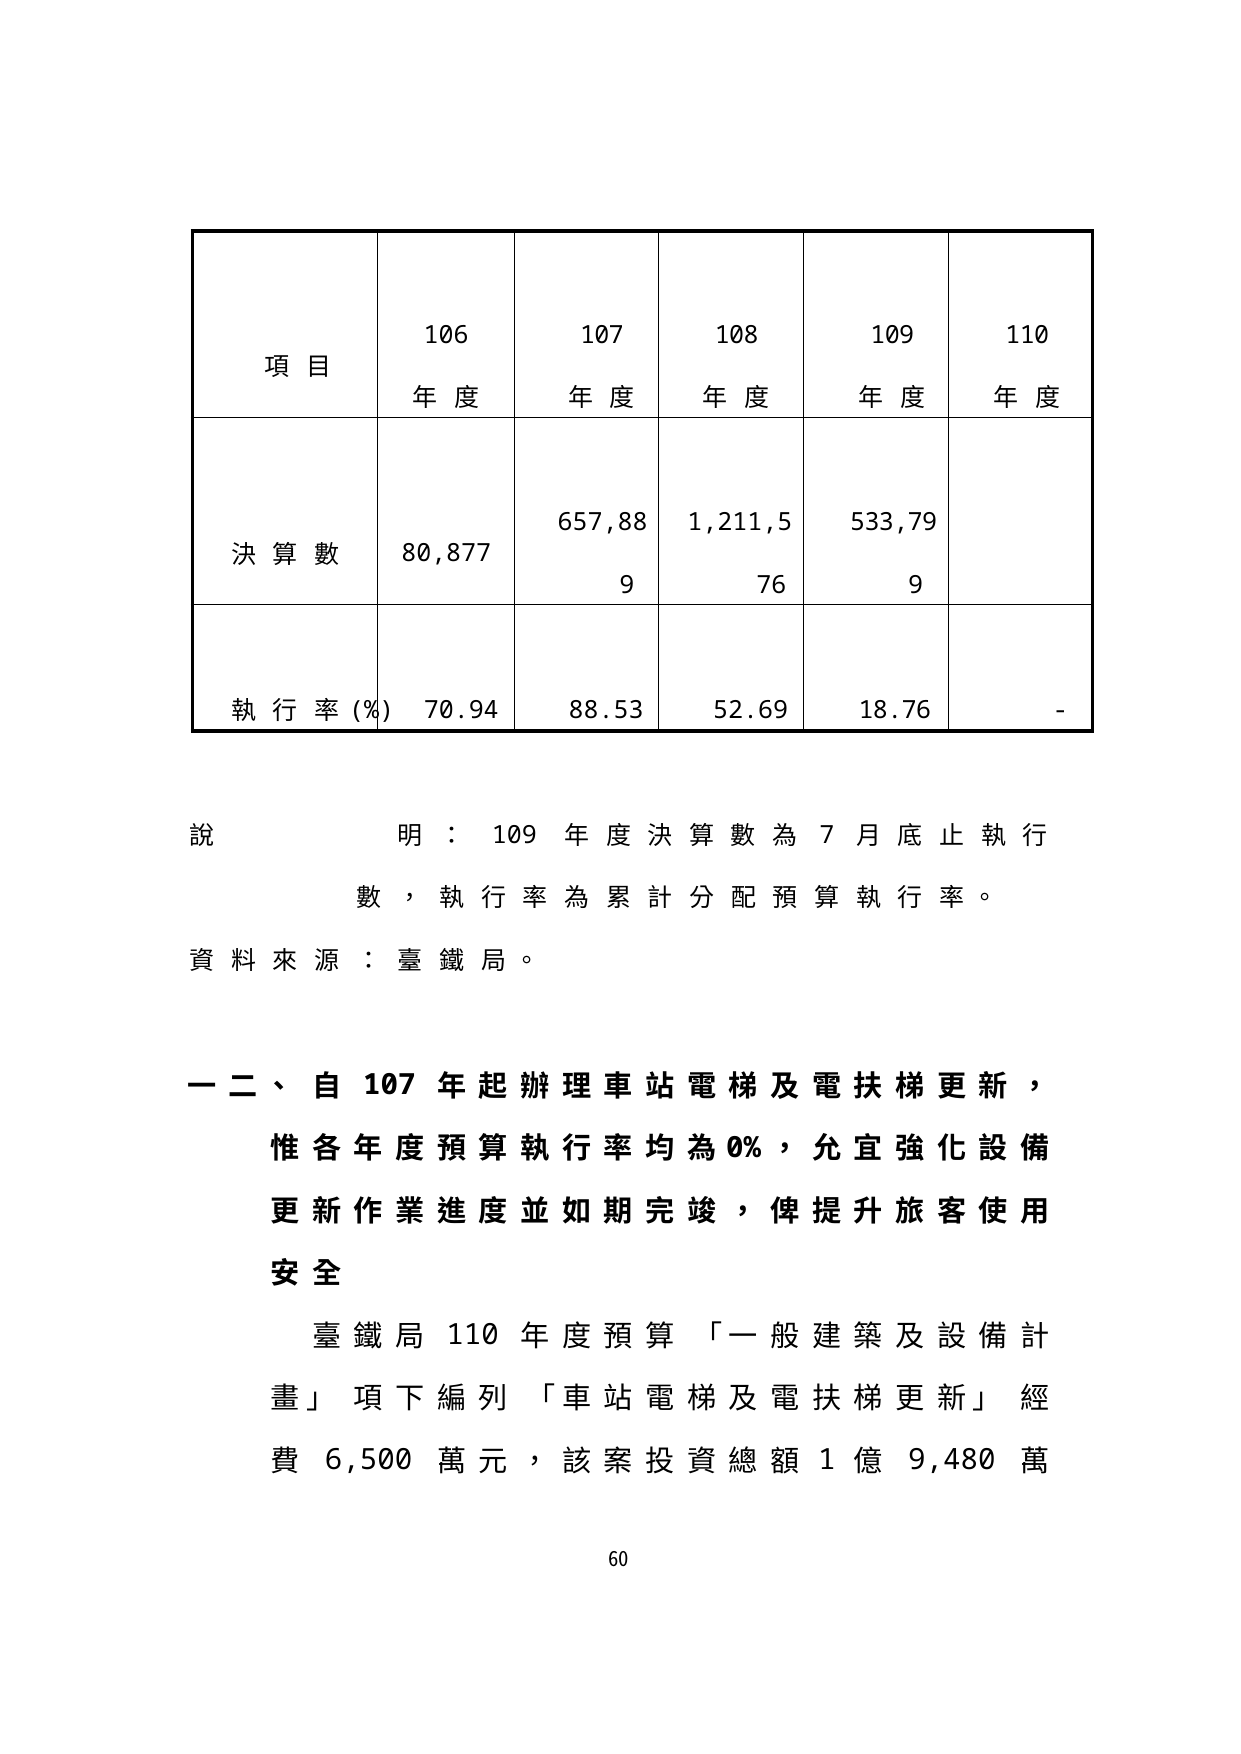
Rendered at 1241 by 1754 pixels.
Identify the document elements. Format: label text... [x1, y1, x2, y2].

table_cell 80,877 [378, 418, 514, 604]
text 說 明：109年度決算數為7月底止執行數，執行率為累計分配預算執行率。 [181, 792, 1056, 917]
text 一二、自107年起辦理車站電梯及電扶梯更新，惟各年度預算執行率均為0%，允宜強化設備更新作業進度並如期完竣，俾提升旅客使用安全 [181, 1042, 1056, 1292]
table_cell 決算數 [194, 418, 377, 604]
table_header 110年度 [949, 233, 1091, 417]
table_cell 52.69 [659, 605, 803, 729]
table_header 項目 [194, 233, 377, 417]
table_cell 70.94 [378, 605, 514, 729]
table_cell 88.53 [515, 605, 658, 729]
text 臺鐵局110年度預算「一般建築及設備計畫」項下編列「車站電梯及電扶梯更新」經費6,500萬元，該案投資總額1億9,480萬 [240, 1292, 1056, 1479]
table_cell 657,889 [515, 418, 658, 604]
table_cell 1,211,576 [659, 418, 803, 604]
table_header 106年度 [378, 233, 514, 417]
table_cell 執行率(%) [194, 605, 377, 729]
table_cell [949, 418, 1091, 604]
table_cell 533,799 [804, 418, 948, 604]
table_cell - [949, 605, 1091, 729]
table_header 109年度 [804, 233, 948, 417]
table_header 108年度 [659, 233, 803, 417]
table_header 107年度 [515, 233, 658, 417]
table_cell 18.76 [804, 605, 948, 729]
text 資料來源：臺鐵局。 [181, 917, 1056, 979]
